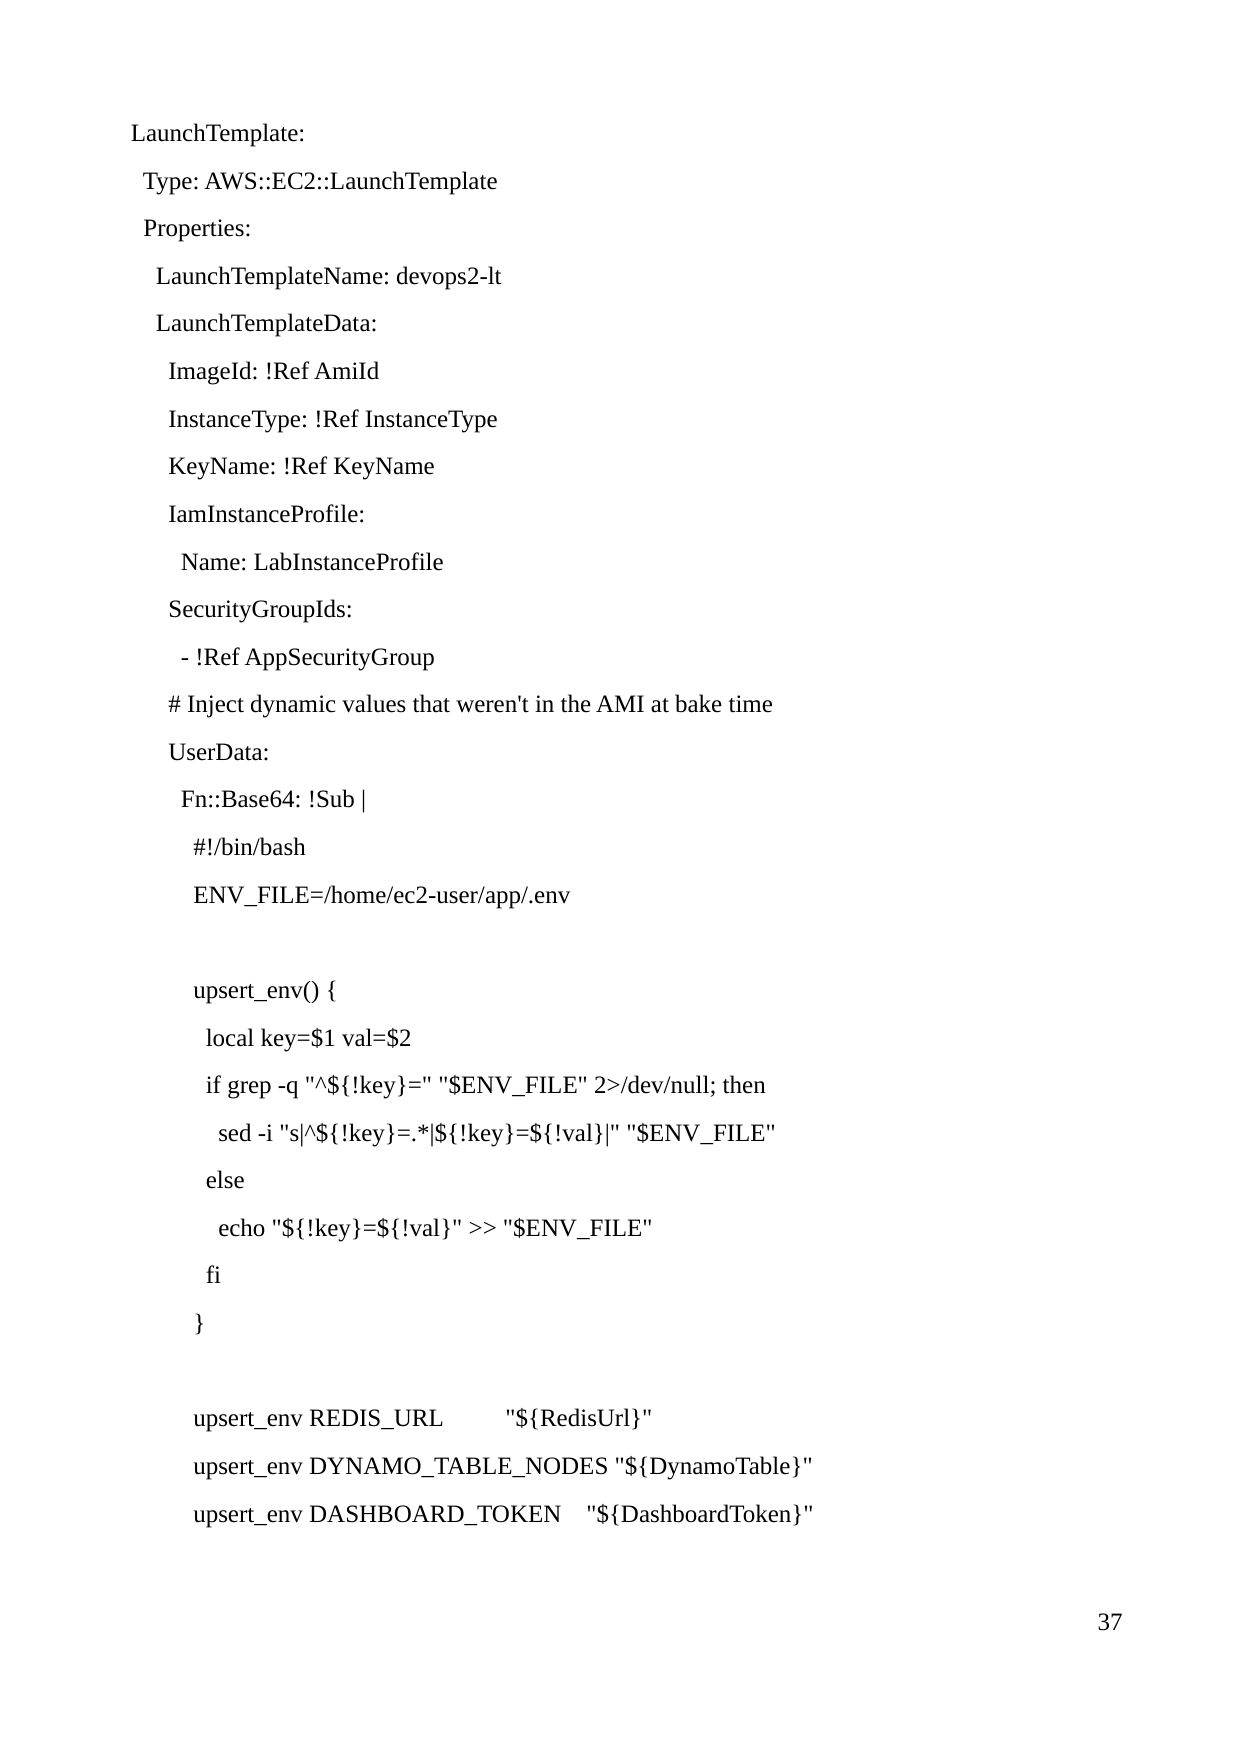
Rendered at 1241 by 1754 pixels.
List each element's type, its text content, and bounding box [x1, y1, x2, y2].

text Properties: [118, 213, 1122, 242]
text ENV_FILE=/home/ec2-user/app/.env [118, 880, 1122, 908]
text sed -i "s|^${!key}=.*|${!key}=${!val}|" "$ENV_FILE" [118, 1118, 1122, 1147]
text ImageId: !Ref AmiId [118, 356, 1122, 385]
text KeyName: !Ref KeyName [118, 451, 1122, 480]
text LaunchTemplateName: devops2-lt [118, 261, 1122, 290]
text # Inject dynamic values that weren't in the AMI at bake time [118, 689, 1122, 718]
text upsert_env REDIS_URL "${RedisUrl}" [118, 1403, 1122, 1432]
text upsert_env() { [118, 975, 1122, 1004]
text SecurityGroupIds: [118, 594, 1122, 623]
text if grep -q "^${!key}=" "$ENV_FILE" 2>/dev/null; then [118, 1070, 1122, 1099]
text LaunchTemplateData: [118, 308, 1122, 337]
text } [118, 1308, 1122, 1337]
text UserData: [118, 737, 1122, 766]
text echo "${!key}=${!val}" >> "$ENV_FILE" [118, 1213, 1122, 1242]
text Name: LabInstanceProfile [118, 547, 1122, 575]
text Fn::Base64: !Sub | [118, 784, 1122, 813]
text InstanceType: !Ref InstanceType [118, 404, 1122, 432]
text fi [118, 1261, 1122, 1289]
text - !Ref AppSecurityGroup [118, 642, 1122, 671]
text IamInstanceProfile: [118, 499, 1122, 528]
text #!/bin/bash [118, 832, 1122, 861]
text LaunchTemplate: [118, 118, 1122, 147]
text else [118, 1165, 1122, 1194]
text upsert_env DYNAMO_TABLE_NODES "${DynamoTable}" [118, 1451, 1122, 1480]
text Type: AWS::EC2::LaunchTemplate [118, 166, 1122, 194]
text upsert_env DASHBOARD_TOKEN "${DashboardToken}" [118, 1499, 1122, 1527]
text local key=$1 val=$2 [118, 1023, 1122, 1051]
